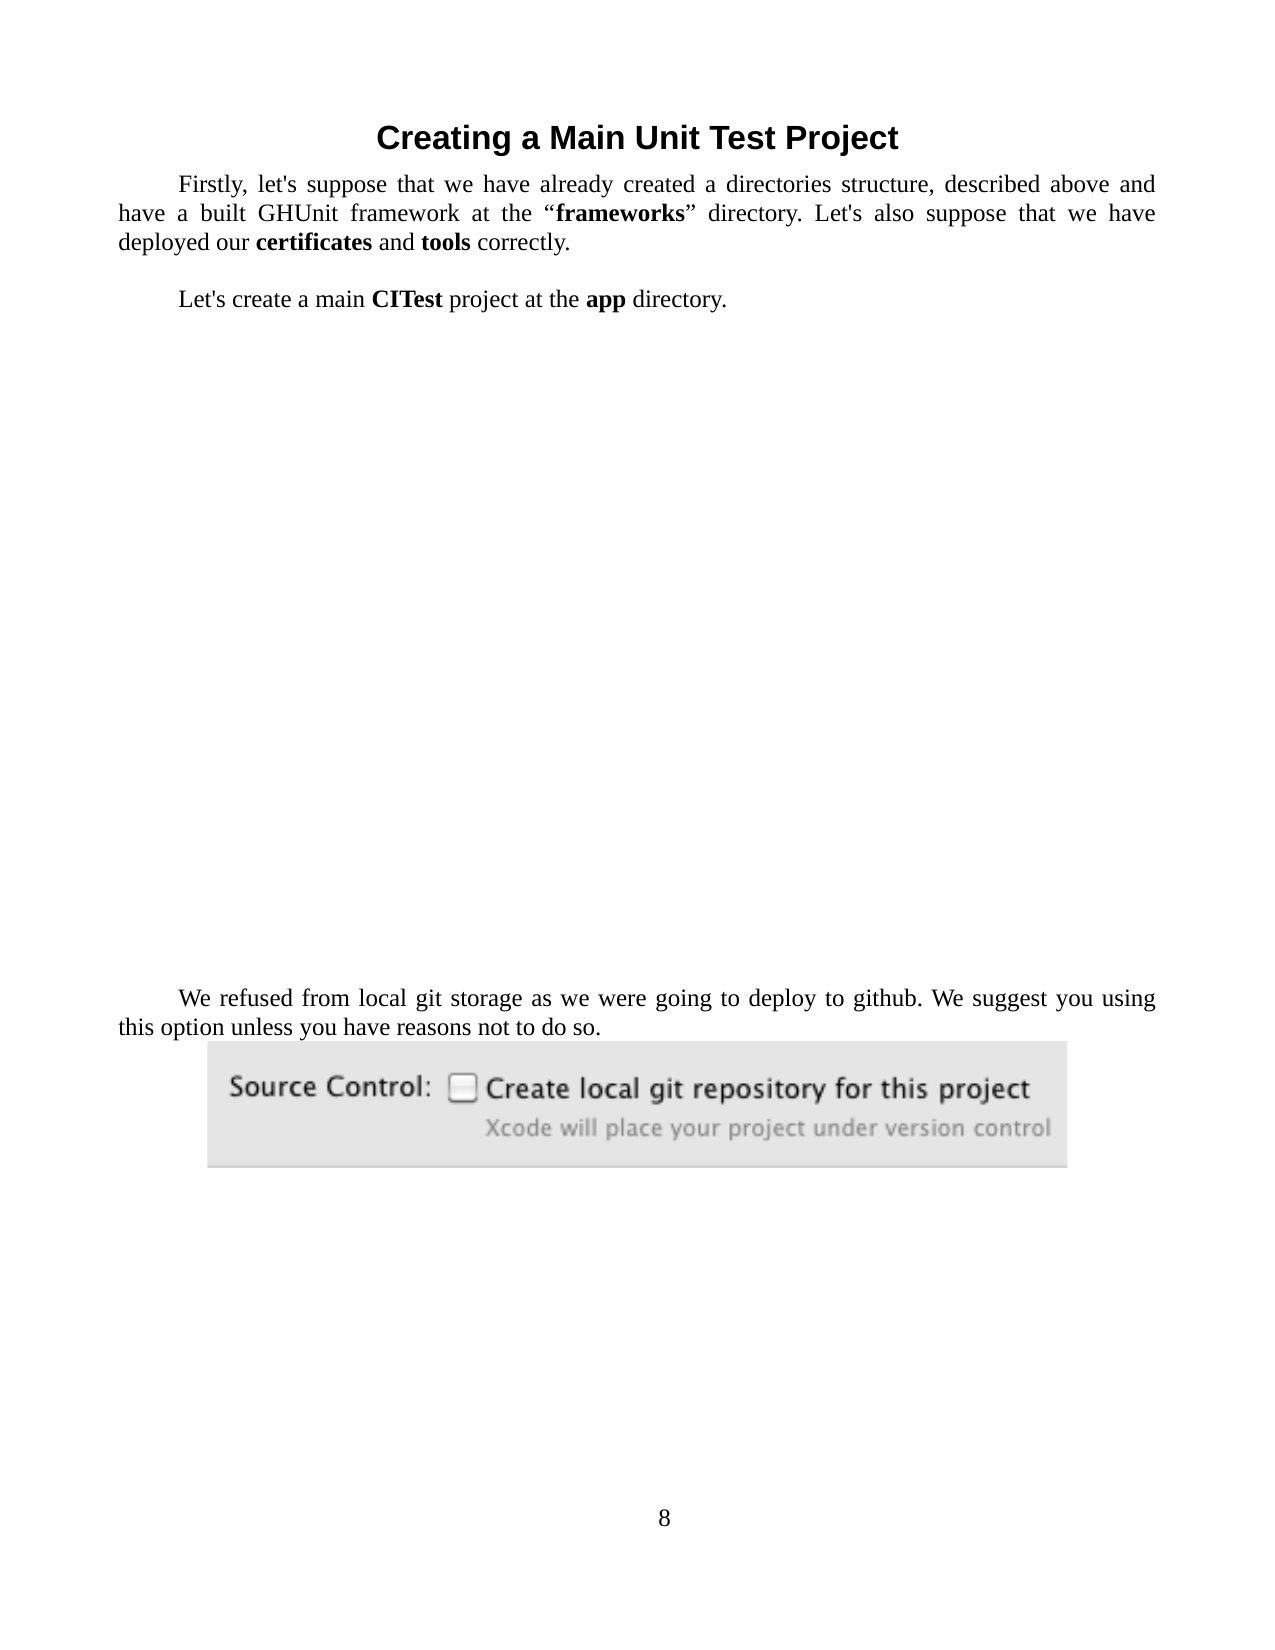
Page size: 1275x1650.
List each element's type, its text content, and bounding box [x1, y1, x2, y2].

picture [207, 1041, 1068, 1168]
text Let's create a main CITest project at the app directory. [118, 284, 1157, 313]
text We refused from local git storage as we were going to deploy to github. We suggest you using this option unless you have reasons not to do so. [118, 983, 1157, 1041]
text Firstly, let's suppose that we have already created a directories structure, described above and have a built GHUnit framework at the “frameworks” directory. Let's also suppose that we have deployed our certificates and tools correctly. [118, 169, 1157, 256]
subtitle Creating a Main Unit Test Project [118, 118, 1157, 157]
